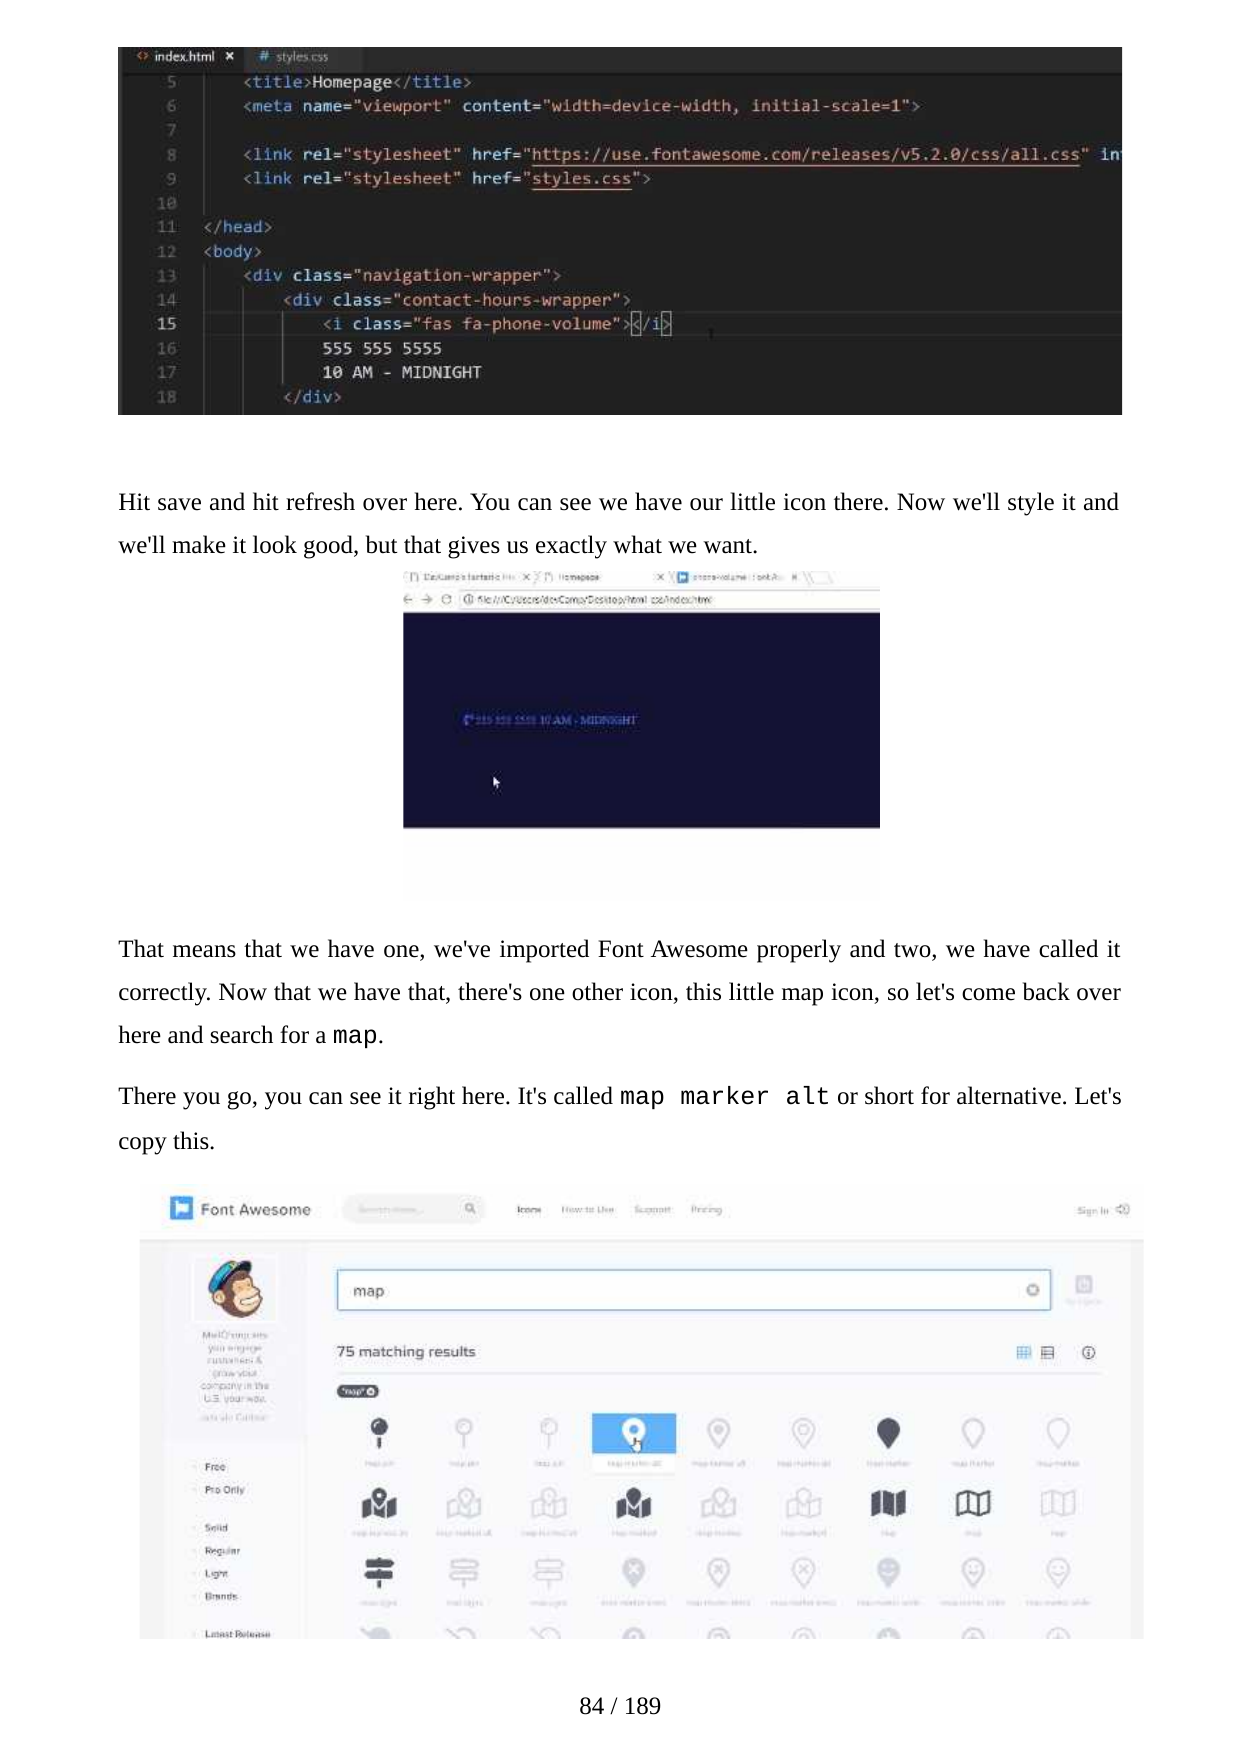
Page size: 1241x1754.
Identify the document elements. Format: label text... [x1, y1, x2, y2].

text Hit save and hit refresh over here. You can see we have our little icon there. Now we'll style it and we'll make it look good, but that gives us exactly what we want. [118, 487, 1122, 559]
picture [118, 47, 1123, 415]
text There you go, you can see it right here. It's called map marker alt or short for alternative. Let's copy this. [118, 1081, 1122, 1155]
text That means that we have one, we've imported Font Awesome properly and two, we have called it correctly. Now that we have that, there's one other icon, this little map icon, so let's come back over here and search for a map. [118, 934, 1122, 1051]
picture [403, 571, 880, 901]
picture [139, 1184, 1144, 1639]
